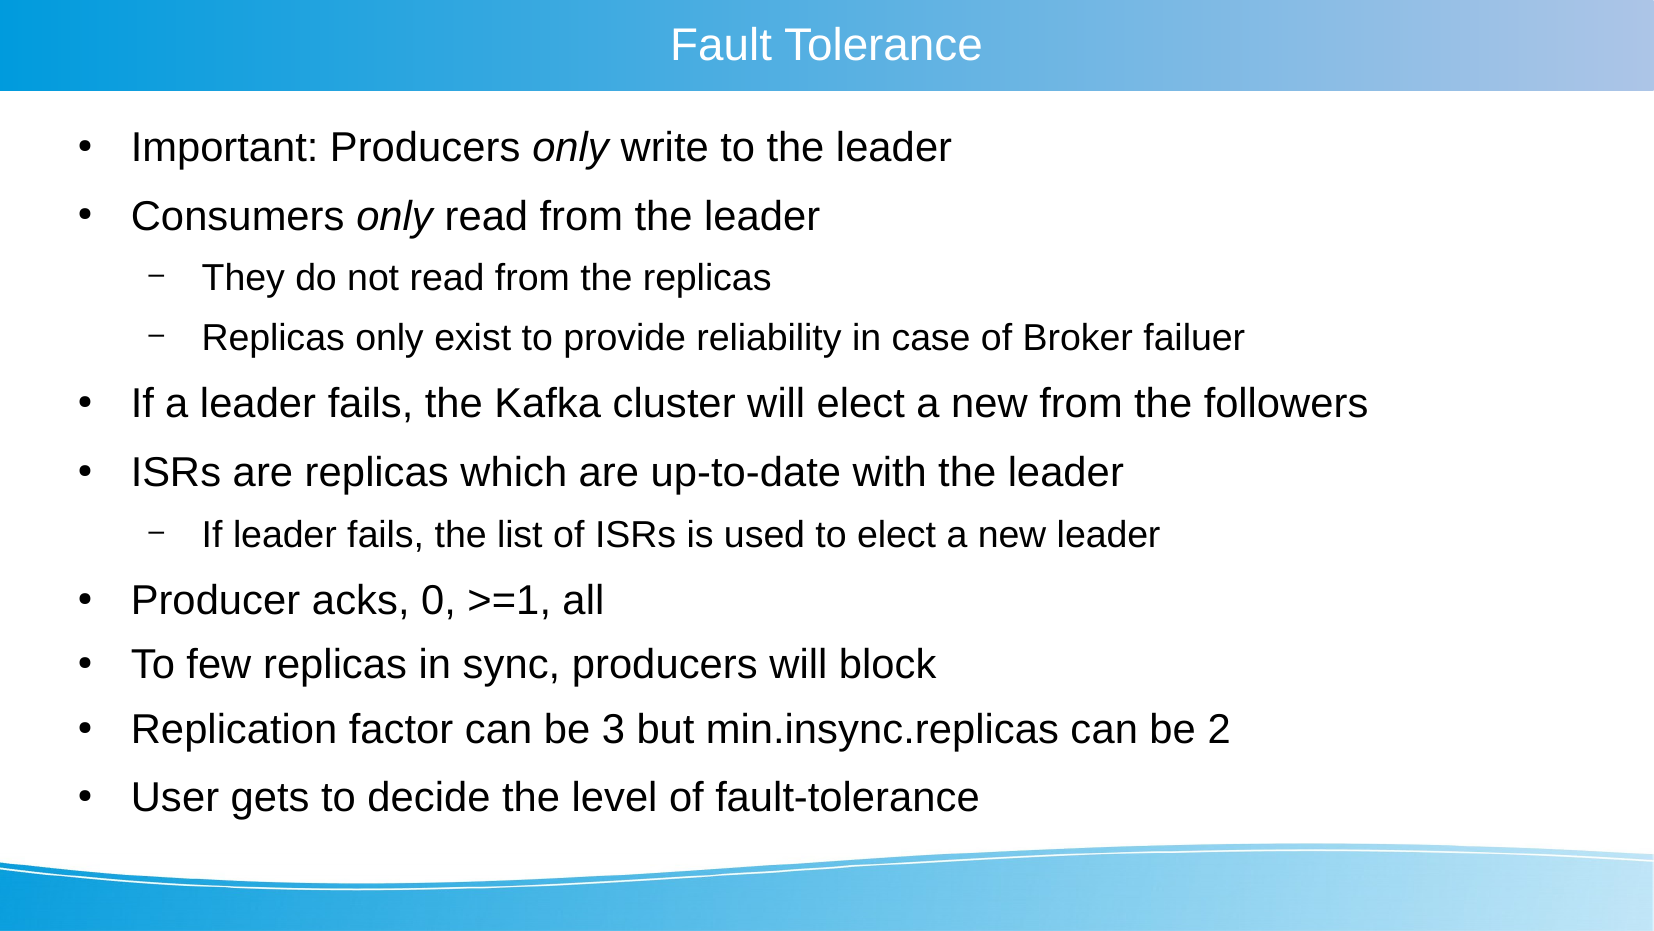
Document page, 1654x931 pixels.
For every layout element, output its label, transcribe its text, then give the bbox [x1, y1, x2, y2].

picture [0, 843, 1654, 931]
title Fault Tolerance [82, 5, 1571, 85]
list Important: Producers only write to the leader Consumers only read from the leader They do not read from the replicas Replicas only exist to provide reliability in case of Broker failuer If a leader fails, the Kafka cluster will elect a new from the followers ISRs are replicas which are up-to-date with the leader If leader fails, the list of ISRs is used to elect a new leader Producer acks, 0, >=1, all To few replicas in sync, producers will block Replication factor can be 3 but min.insync.replicas can be 2 User gets to decide the level of fault-tolerance [60, 123, 1591, 833]
